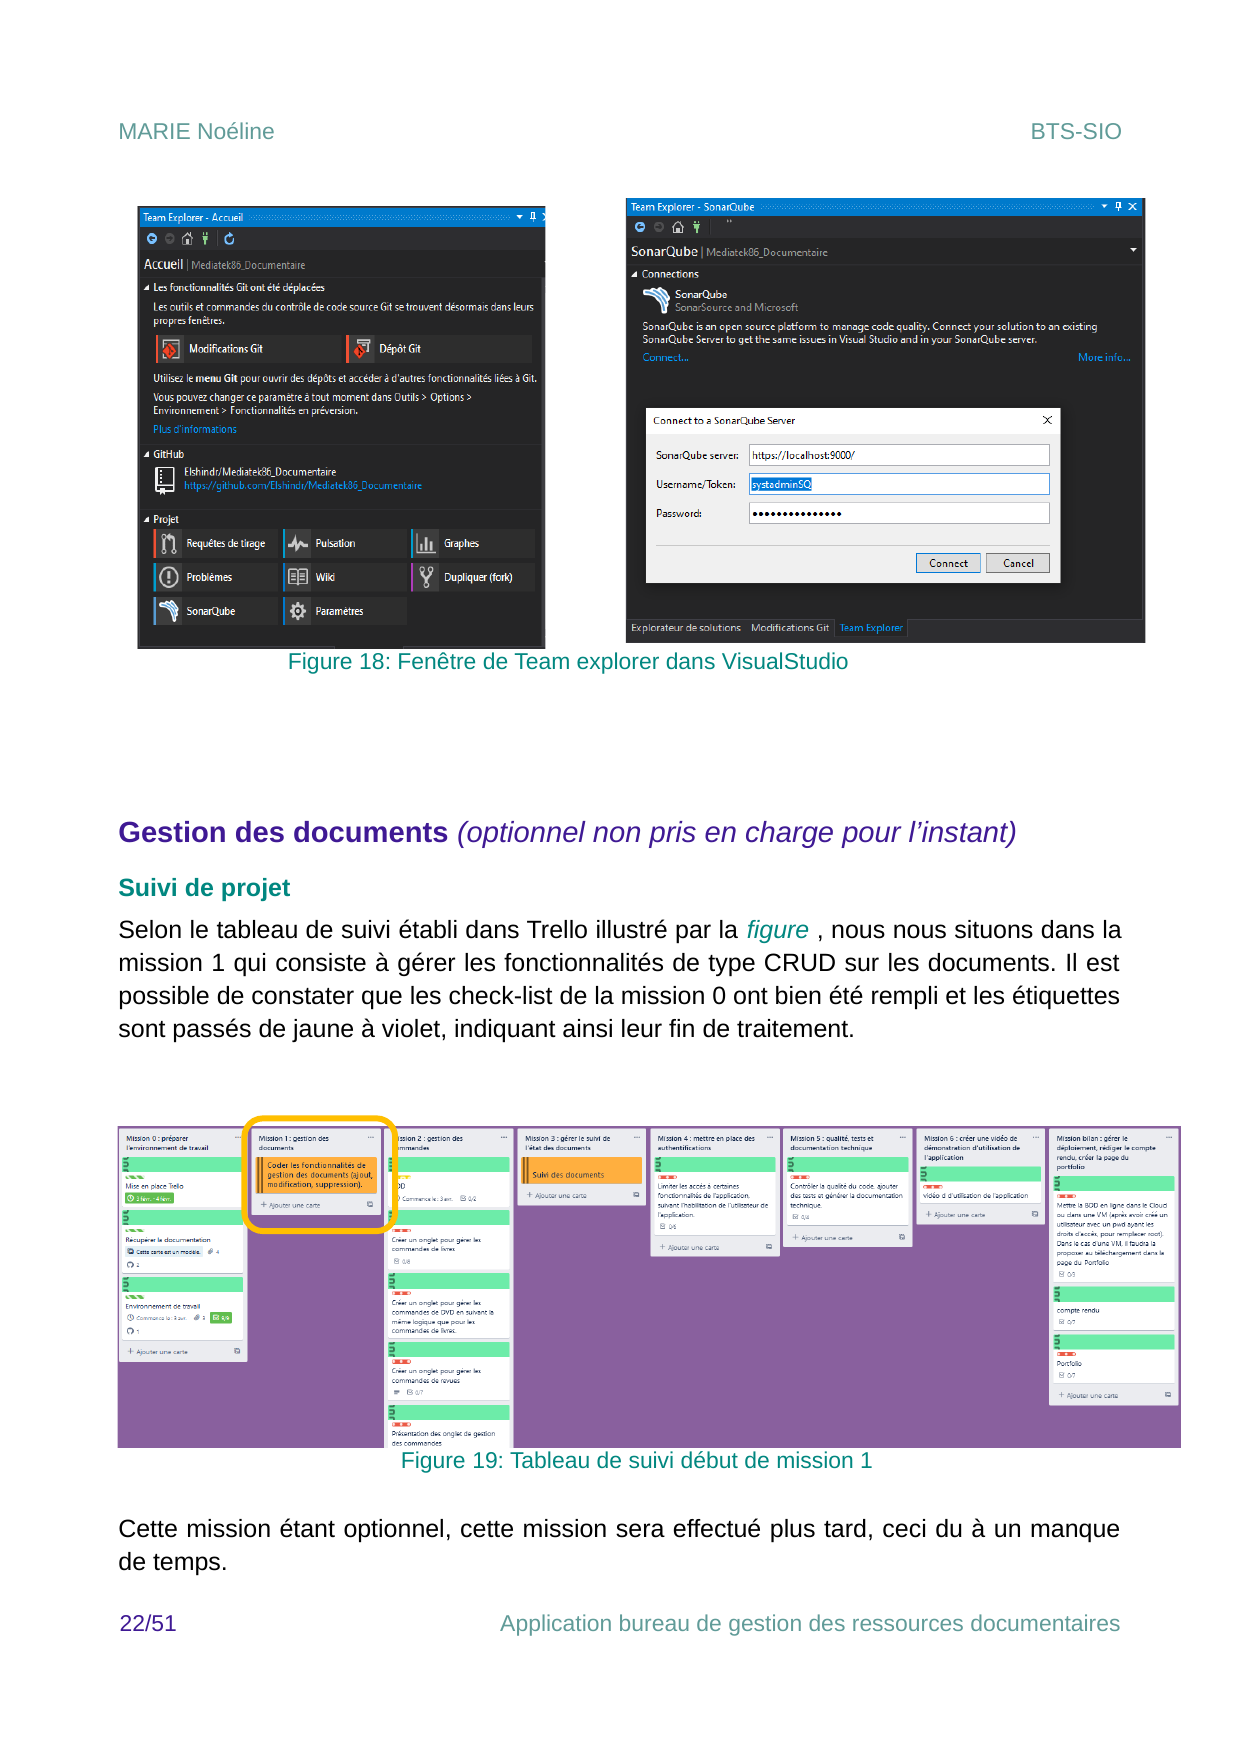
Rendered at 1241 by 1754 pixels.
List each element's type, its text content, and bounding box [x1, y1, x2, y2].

subtitle Suivi de projet [118, 873, 1122, 902]
picture [625, 198, 1146, 643]
text Selon le tableau de suivi établi dans Trello illustré par la figure , nous nous situons dans la mission 1 qui consiste à gérer les fonctionnalités de type CRUD sur les documents. Il est possible de constater que les check-list de la mission 0 ont bien été rempli et les étiquettes sont passés de jaune à violet, indiquant ainsi leur fin de traitement. [118, 914, 1122, 1042]
picture [248, 1126, 392, 1228]
text Figure 18: Fenêtre de Team explorer dans VisualStudio [116, 649, 1021, 675]
text Figure 19: Tableau de suivi début de mission 1 [105, 1448, 1168, 1474]
picture [117, 1126, 1181, 1448]
text Cette mission étant optionnel, cette mission sera effectué plus tard, ceci du à un manque de temps. [118, 1514, 1122, 1576]
picture [129, 189, 546, 649]
subtitle Gestion des documents (optionnel non pris en charge pour l’instant) [118, 815, 1122, 848]
